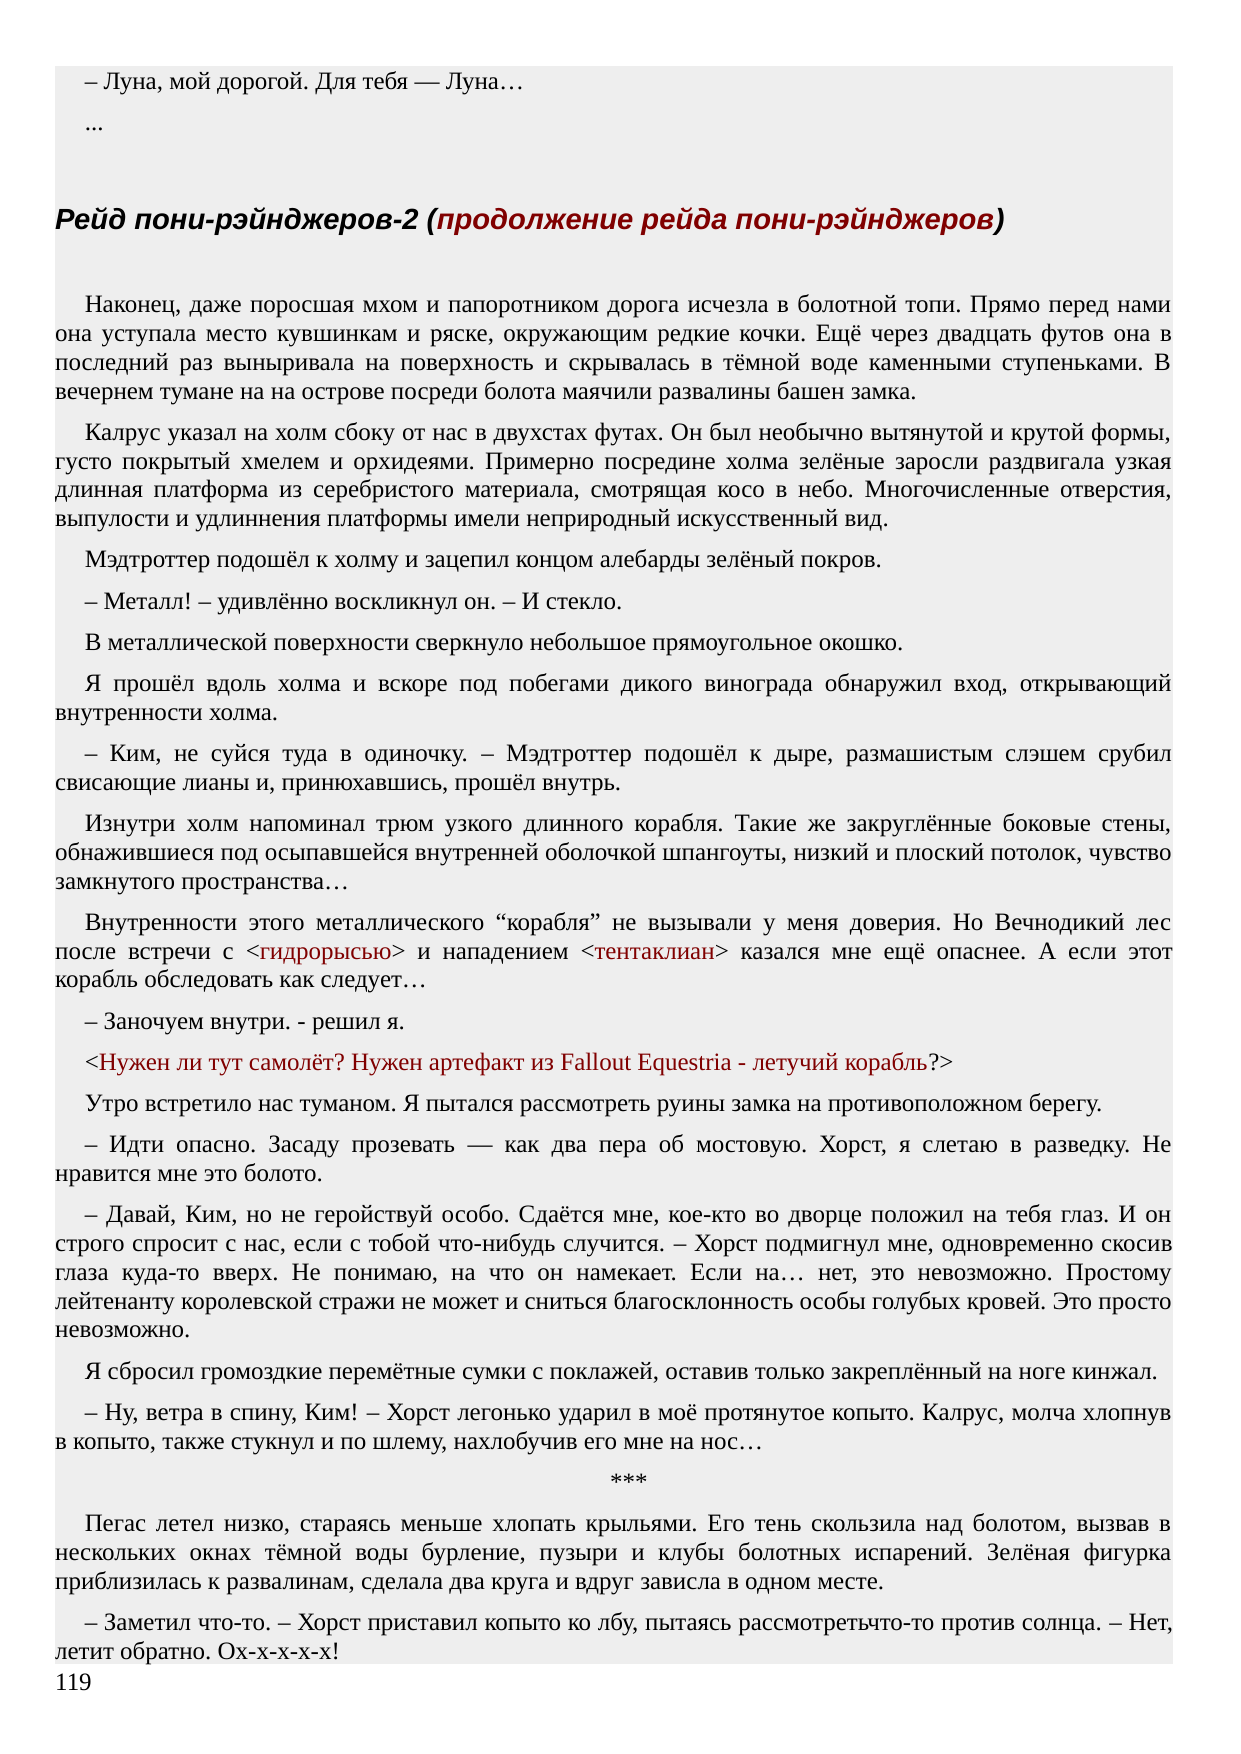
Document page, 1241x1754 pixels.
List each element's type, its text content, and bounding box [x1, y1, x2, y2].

text – Идти опасно. Засаду прозевать — как два пера об мостовую. Хорст, я слетаю в разведку. Не нравится мне это болото. [55, 1129, 1173, 1187]
text – Заметил что-то. – Хорст приставил копыто ко лбу, пытаясь рассмотретьчто-то против солнца. – Нет, летит обратно. Ох-х-х-х-х! [55, 1607, 1173, 1664]
subtitle Рейд пони-рэйнджеров-2 (продолжение рейда пони-рэйнджеров) [55, 202, 1173, 236]
text ... [55, 107, 1173, 136]
text Утро встретило нас туманом. Я пытался рассмотреть руины замка на противоположном берегу. [55, 1088, 1173, 1117]
text *** [55, 1467, 1173, 1496]
text Изнутри холм напоминал трюм узкого длинного корабля. Такие же закруглённые боковые стены, обнажившиеся под осыпавшейся внутренней оболочкой шпангоуты, низкий и плоский потолок, чувство замкнутого пространства… [55, 808, 1173, 894]
text <Нужен ли тут самолёт? Нужен артефакт из Fallout Equestria - летучий корабль?> [55, 1047, 1173, 1076]
text Мэдтроттер подошёл к холму и зацепил концом алебарды зелёный покров. [55, 544, 1173, 573]
text Наконец, даже поросшая мхом и папоротником дорога исчезла в болотной топи. Прямо перед нами она уступала место кувшинкам и ряске, окружающим редкие кочки. Ещё через двадцать футов она в последний раз выныривала на поверхность и скрывалась в тёмной воде каменными ступеньками. В вечернем тумане на на острове посреди болота маячили развалины башен замка. [55, 289, 1173, 404]
text – Ну, ветра в спину, Ким! – Хорст легонько ударил в моё протянутое копыто. Калрус, молча хлопнув в копыто, также стукнул и по шлему, нахлобучив его мне на нос… [55, 1397, 1173, 1454]
text Я прошёл вдоль холма и вскоре под побегами дикого винограда обнаружил вход, открывающий внутренности холма. [55, 668, 1173, 726]
text В металлической поверхности сверкнуло небольшое прямоугольное окошко. [55, 627, 1173, 656]
text – Давай, Ким, но не геройствуй особо. Сдаётся мне, кое-кто во дворце положил на тебя глаз. И он строго спросит с нас, если с тобой что-нибудь случится. – Хорст подмигнул мне, одновременно скосив глаза куда-то вверх. Не понимаю, на что он намекает. Если на… нет, это невозможно. Простому лейтенанту королевской стражи не может и сниться благосклонность особы голубых кровей. Это просто невозможно. [55, 1199, 1173, 1343]
text – Металл! – удивлённо воскликнул он. – И стекло. [55, 586, 1173, 614]
text Пегас летел низко, стараясь меньше хлопать крыльями. Его тень скользила над болотом, вызвав в нескольких окнах тёмной воды бурление, пузыри и клубы болотных испарений. Зелёная фигурка приблизилась к развалинам, сделала два круга и вдруг зависла в одном месте. [55, 1508, 1173, 1594]
text Калрус указал на холм сбоку от нас в двухстах футах. Он был необычно вытянутой и крутой формы, густо покрытый хмелем и орхидеями. Примерно посредине холма зелёные заросли раздвигала узкая длинная платформа из серебристого материала, смотрящая косо в небо. Многочисленные отверстия, выпулости и удлиннения платформы имели неприродный искусственный вид. [55, 417, 1173, 532]
text Я сбросил громоздкие перемётные сумки с поклажей, оставив только закреплённый на ноге кинжал. [55, 1356, 1173, 1384]
text – Заночуем внутри. - решил я. [55, 1006, 1173, 1034]
text – Ким, не суйся туда в одиночку. – Мэдтроттер подошёл к дыре, размашистым слэшем срубил свисающие лианы и, принюхавшись, прошёл внутрь. [55, 738, 1173, 796]
text Внутренности этого металлического “корабля” не вызывали у меня доверия. Но Вечнодикий лес после встречи с <гидрорысью> и нападением <тентаклиан> казался мне ещё опаснее. А если этот корабль обследовать как следует… [55, 907, 1173, 993]
text – Луна, мой дорогой. Для тебя — Луна… [55, 66, 1173, 95]
